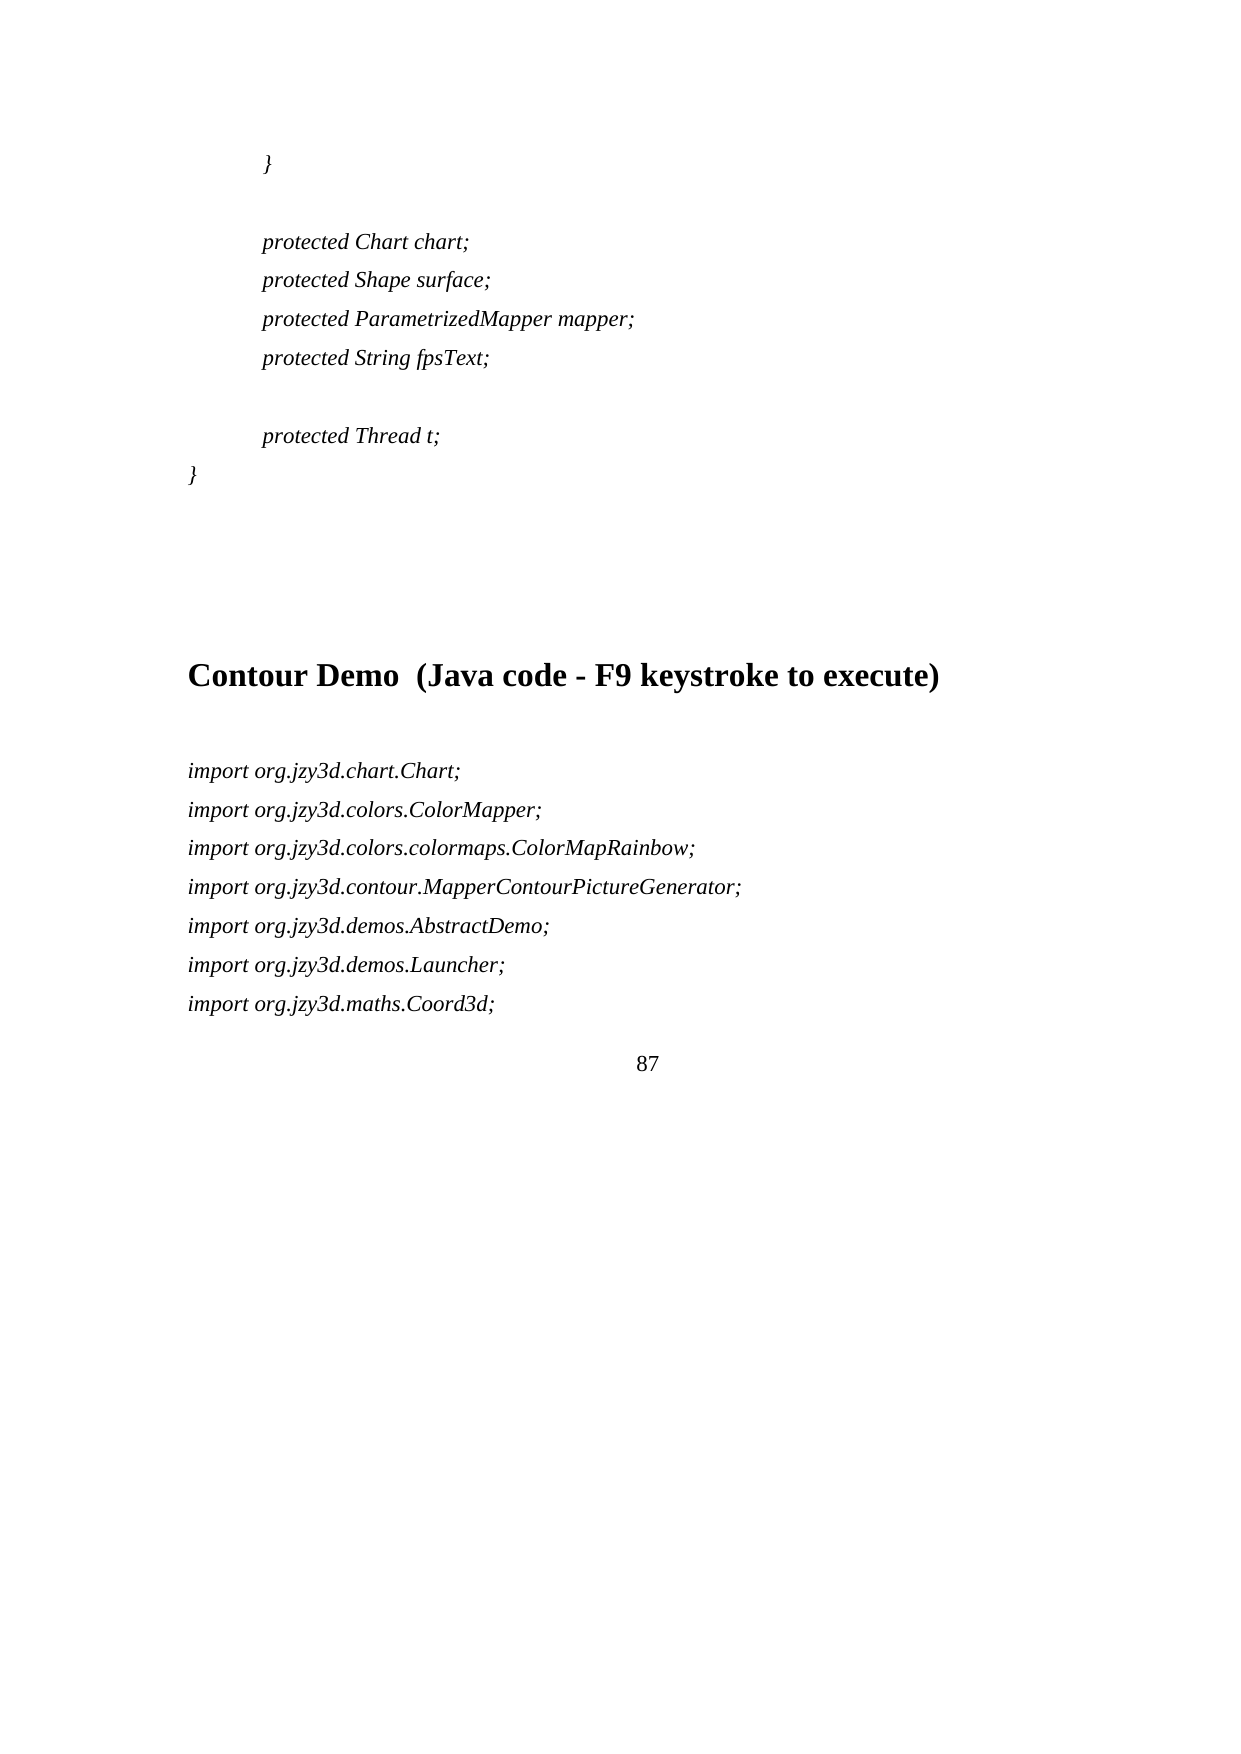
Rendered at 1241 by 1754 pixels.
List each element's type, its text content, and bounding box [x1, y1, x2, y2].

text import org.jzy3d.contour.MapperContourPictureGenerator; [187, 873, 1108, 900]
text Contour Demo (Java code - F9 keystroke to execute) [187, 655, 1108, 693]
text protected Thread t; [187, 422, 1108, 448]
text protected String fpsText; [187, 344, 1108, 371]
text protected ParametrizedMapper mapper; [187, 305, 1108, 332]
text } [187, 461, 1108, 487]
text import org.jzy3d.chart.Chart; [187, 757, 1108, 783]
text protected Shape surface; [187, 267, 1108, 293]
text import org.jzy3d.demos.AbstractDemo; [187, 912, 1108, 938]
text import org.jzy3d.colors.colormaps.ColorMapRainbow; [187, 834, 1108, 861]
text import org.jzy3d.demos.Launcher; [187, 951, 1108, 977]
text import org.jzy3d.maths.Coord3d; [187, 990, 1108, 1016]
text protected Chart chart; [187, 228, 1108, 254]
text import org.jzy3d.colors.ColorMapper; [187, 796, 1108, 822]
text } [187, 150, 1108, 176]
